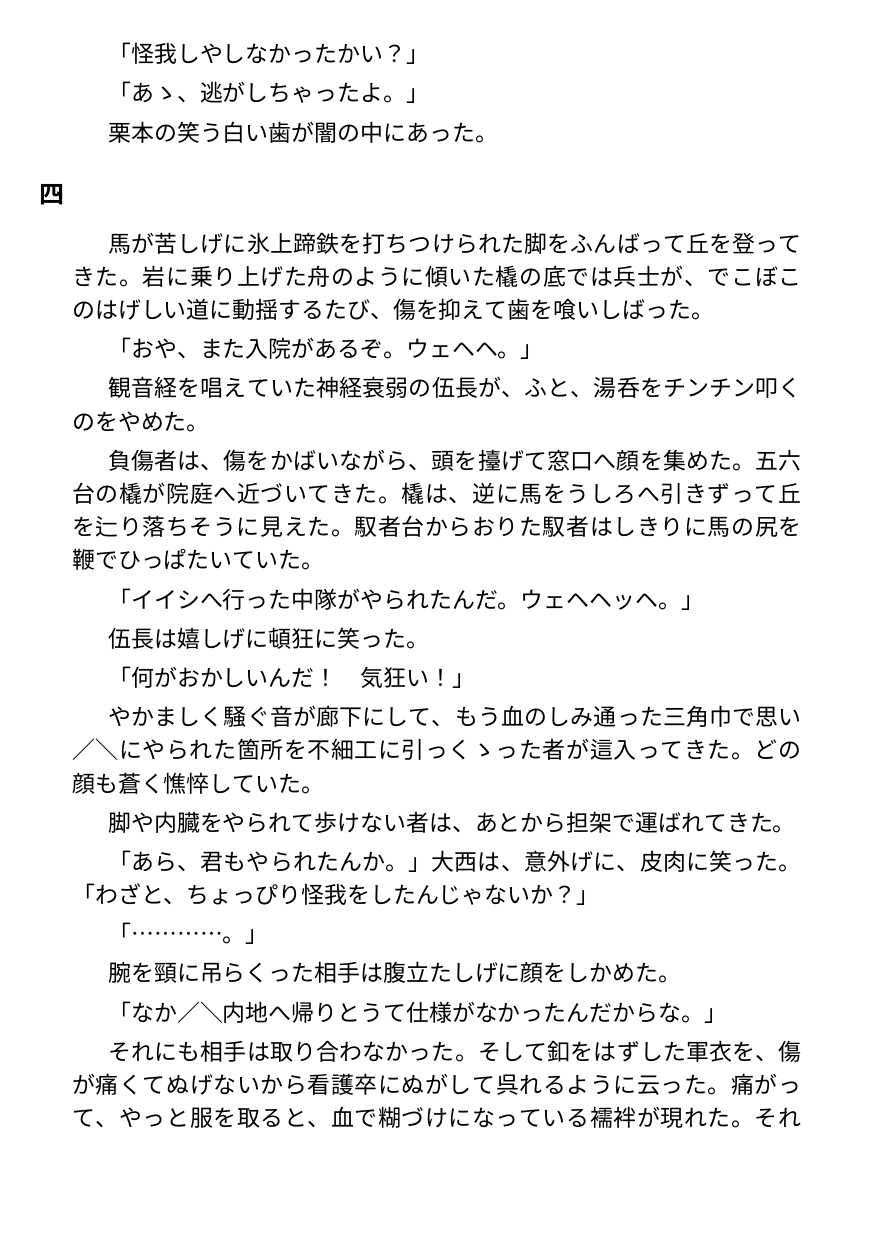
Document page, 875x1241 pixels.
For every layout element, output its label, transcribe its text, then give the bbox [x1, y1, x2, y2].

text 「何がおかしいんだ！ 気狂い！」 [72, 660, 802, 693]
subtitle 四 [36, 171, 838, 213]
text それにも相手は取り合わなかった。そして釦をはずした軍衣を、傷が痛くてぬげないから看護卒にぬがして呉れるように云った。痛がって、やっと服を取ると、血で糊づけになっている襦袢が現れた。それ [72, 1034, 802, 1133]
text 伍長は嬉しげに頓狂に笑った。 [72, 621, 802, 654]
text 馬が苦しげに氷上蹄鉄を打ちつけられた脚をふんばって丘を登ってきた。岩に乗り上げた舟のように傾いた橇の底では兵士が、でこぼこのはげしい道に動揺するたび、傷を抑えて歯を喰いしばった。 [72, 225, 802, 325]
text 栗本の笑う白い歯が闇の中にあった。 [72, 114, 802, 148]
text 「怪我しやしなかったかい？」 [72, 36, 802, 69]
text 「イイシへ行った中隊がやられたんだ。ウェヘヘッヘ。」 [72, 581, 802, 615]
text 腕を頸に吊らくった相手は腹立たしげに顔をしかめた。 [72, 955, 802, 988]
text 脚や内臓をやられて歩けない者は、あとから担架で運ばれてきた。 [72, 804, 802, 838]
text やかましく騒ぐ音が廊下にして、もう血のしみ通った三角巾で思い／＼にやられた箇所を不細工に引っくゝった者が這入ってきた。どの顔も蒼く憔悴していた。 [72, 699, 802, 799]
text 負傷者は、傷をかばいながら、頭を擡げて窓口へ顔を集めた。五六台の橇が院庭へ近づいてきた。橇は、逆に馬をうしろへ引きずって丘を辷り落ちそうに見えた。馭者台からおりた馭者はしきりに馬の尻を鞭でひっぱたいていた。 [72, 443, 802, 576]
text 「おや、また入院があるぞ。ウェヘヘ。」 [72, 331, 802, 364]
text 「なか／＼内地へ帰りとうて仕様がなかったんだからな。」 [72, 994, 802, 1028]
text 「あゝ、逃がしちゃったよ。」 [72, 75, 802, 108]
text 観音経を唱えていた神経衰弱の伍長が、ふと、湯呑をチンチン叩くのをやめた。 [72, 370, 802, 437]
text 「あら、君もやられたんか。」大西は、意外げに、皮肉に笑った。「わざと、ちょっぴり怪我をしたんじゃないか？」 [72, 844, 802, 910]
text 「…………。」 [72, 916, 802, 949]
